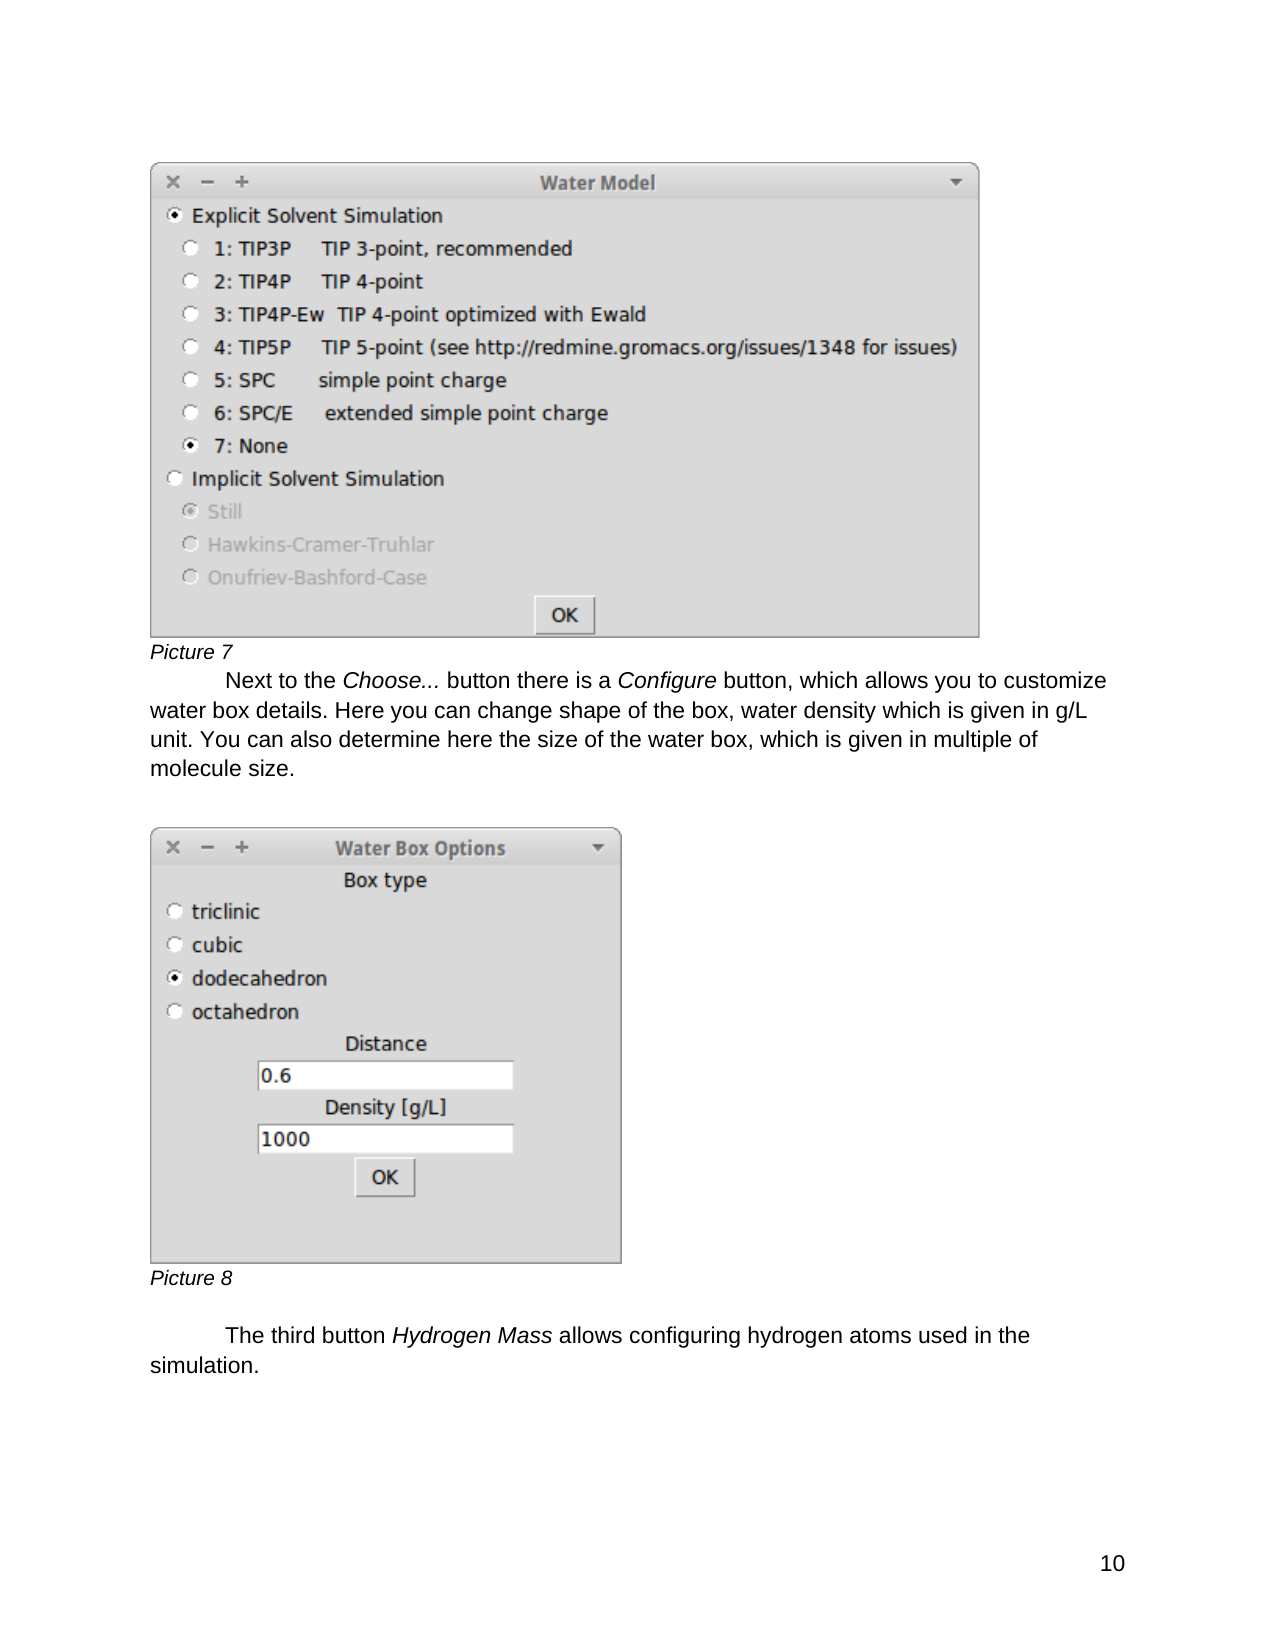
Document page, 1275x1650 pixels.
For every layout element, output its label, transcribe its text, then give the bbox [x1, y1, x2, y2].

text The third button Hydrogen Mass allows configuring hydrogen atoms used in the simulation. [150, 1323, 1125, 1378]
picture [150, 827, 622, 1264]
text Picture 7 [150, 638, 980, 664]
text Next to the Choose... button there is a Configure button, which allows you to customize water box details. Here you can change shape of the box, water density which is given in g/L unit. You can also determine here the size of the water box, which is given in multiple of molecule size. [150, 150, 1125, 782]
text Picture 8 [150, 1264, 622, 1290]
picture [150, 162, 980, 638]
